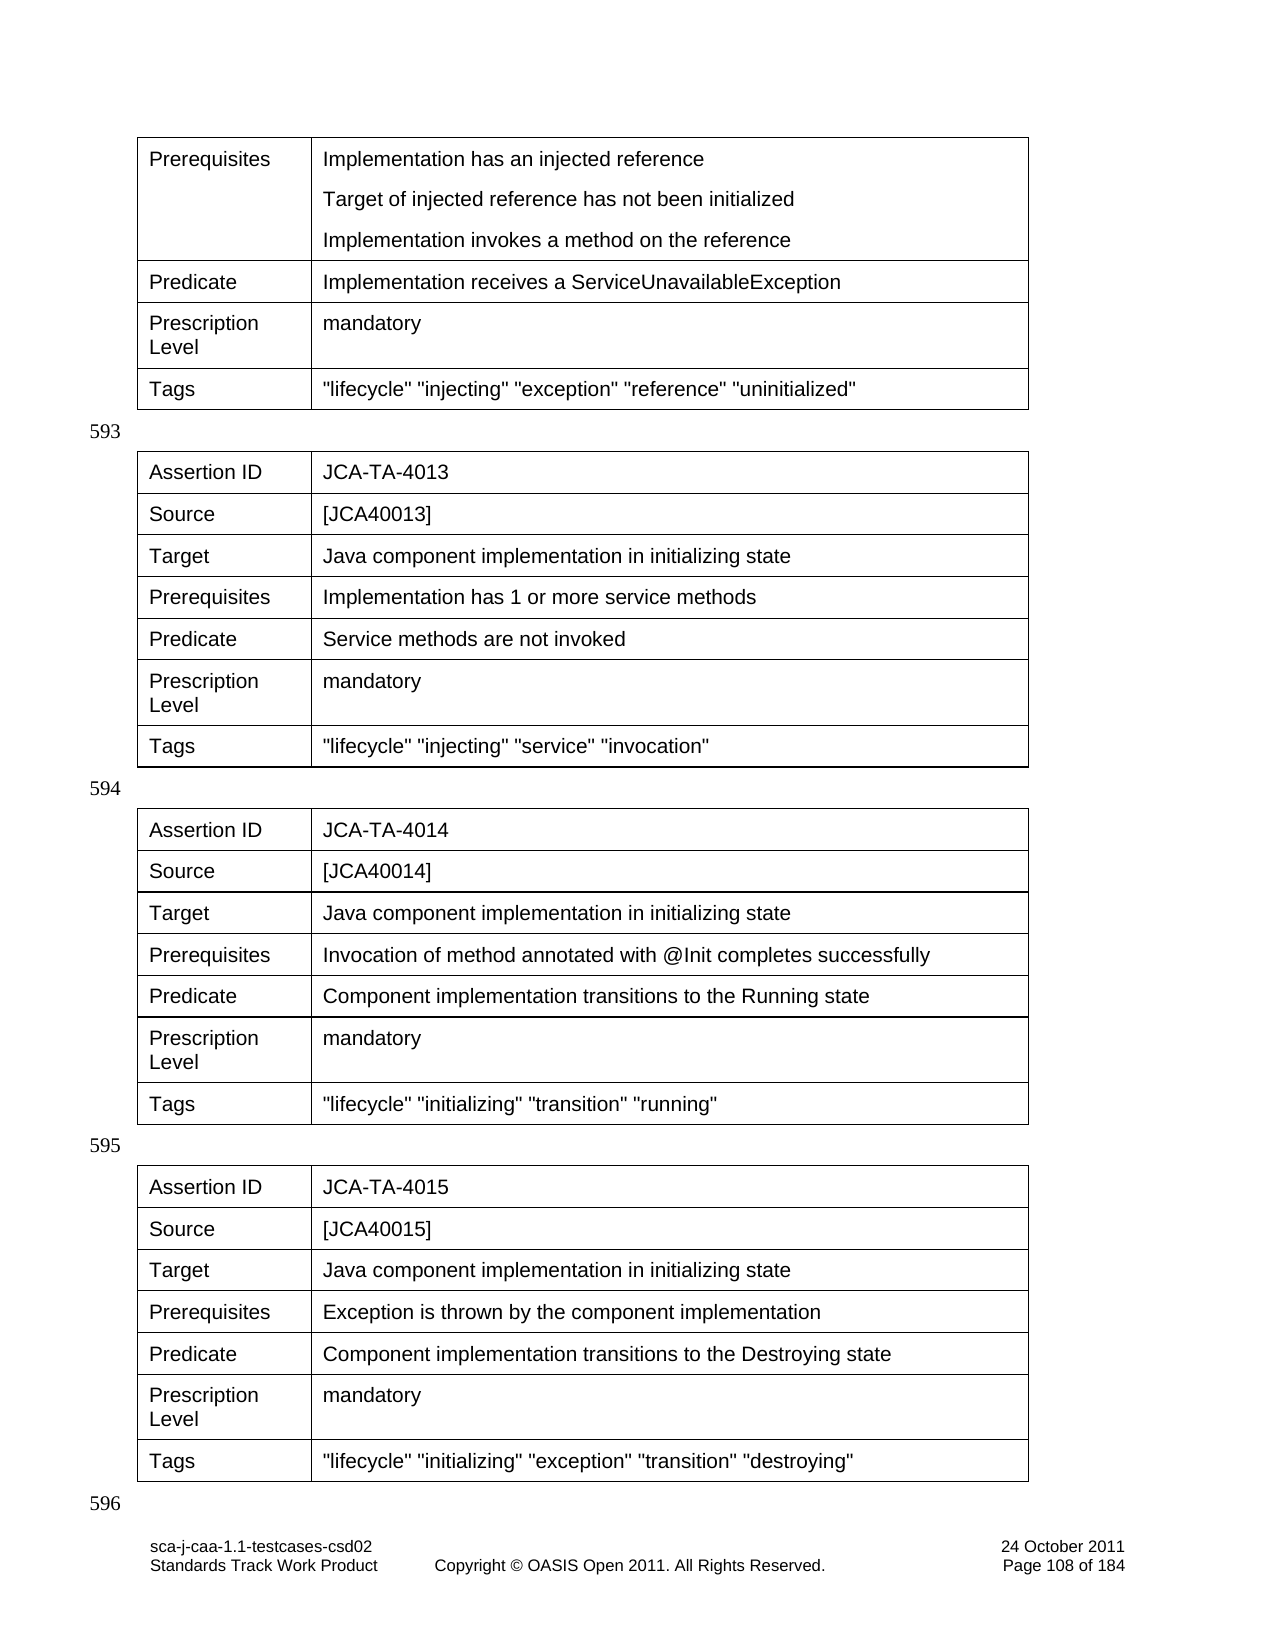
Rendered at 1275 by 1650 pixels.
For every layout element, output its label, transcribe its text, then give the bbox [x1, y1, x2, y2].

table_cell Java component implementation in initializing state [312, 535, 1028, 576]
table_cell Implementation has an injected reference Target of injected reference has not been initialized Implementation invokes a method on the reference [312, 138, 1028, 260]
table_cell Service methods are not invoked [312, 619, 1028, 659]
table_cell "lifecycle" "initializing" "exception" "transition" "destroying" [312, 1440, 1028, 1481]
table_cell Source [138, 1208, 311, 1249]
table_cell Invocation of method annotated with @Init completes successfully [312, 934, 1028, 975]
table_header JCA-TA-4013 [312, 452, 1028, 492]
table_cell Component implementation transitions to the Running state [312, 976, 1028, 1016]
table_cell Prerequisites [138, 577, 311, 617]
table_cell Exception is thrown by the component implementation [312, 1291, 1028, 1332]
table_header Assertion ID [138, 809, 311, 850]
table_cell Tags [138, 369, 311, 409]
table_cell [JCA40013] [312, 494, 1028, 534]
table_header Assertion ID [138, 1166, 311, 1207]
table_cell Target [138, 893, 311, 933]
table_cell Component implementation transitions to the Destroying state [312, 1333, 1028, 1374]
table_cell Implementation receives a ServiceUnavailableException [312, 261, 1028, 302]
table_cell Predicate [138, 261, 311, 302]
table_cell [JCA40014] [312, 851, 1028, 891]
table_cell Target [138, 1250, 311, 1290]
table_cell mandatory [312, 1018, 1028, 1082]
table_header JCA-TA-4015 [312, 1166, 1028, 1207]
table_cell Target [138, 535, 311, 576]
table_header Assertion ID [138, 452, 311, 492]
table_cell Tags [138, 1440, 311, 1481]
table_cell Predicate [138, 976, 311, 1016]
table_cell Source [138, 851, 311, 891]
table_cell Tags [138, 1083, 311, 1124]
table_cell mandatory [312, 1375, 1028, 1439]
table_cell Prerequisites [138, 934, 311, 975]
table_cell "lifecycle" "injecting" "service" "invocation" [312, 726, 1028, 766]
table_cell Prescription Level [138, 660, 311, 725]
table_cell Java component implementation in initializing state [312, 1250, 1028, 1290]
table_cell Source [138, 494, 311, 534]
table_cell Prescription Level [138, 1018, 311, 1082]
table_cell Prerequisites [138, 1291, 311, 1332]
table_header JCA-TA-4014 [312, 809, 1028, 850]
table_cell "lifecycle" "initializing" "transition" "running" [312, 1083, 1028, 1124]
table_cell Prerequisites [138, 138, 311, 260]
table_cell "lifecycle" "injecting" "exception" "reference" "uninitialized" [312, 369, 1028, 409]
table_cell Tags [138, 726, 311, 766]
table_cell mandatory [312, 660, 1028, 725]
table_cell mandatory [312, 303, 1028, 367]
table_cell Prescription Level [138, 1375, 311, 1439]
table_cell Predicate [138, 619, 311, 659]
table_cell [JCA40015] [312, 1208, 1028, 1249]
table_cell Java component implementation in initializing state [312, 893, 1028, 933]
table_cell Predicate [138, 1333, 311, 1374]
table_cell Prescription Level [138, 303, 311, 367]
table_cell Implementation has 1 or more service methods [312, 577, 1028, 617]
